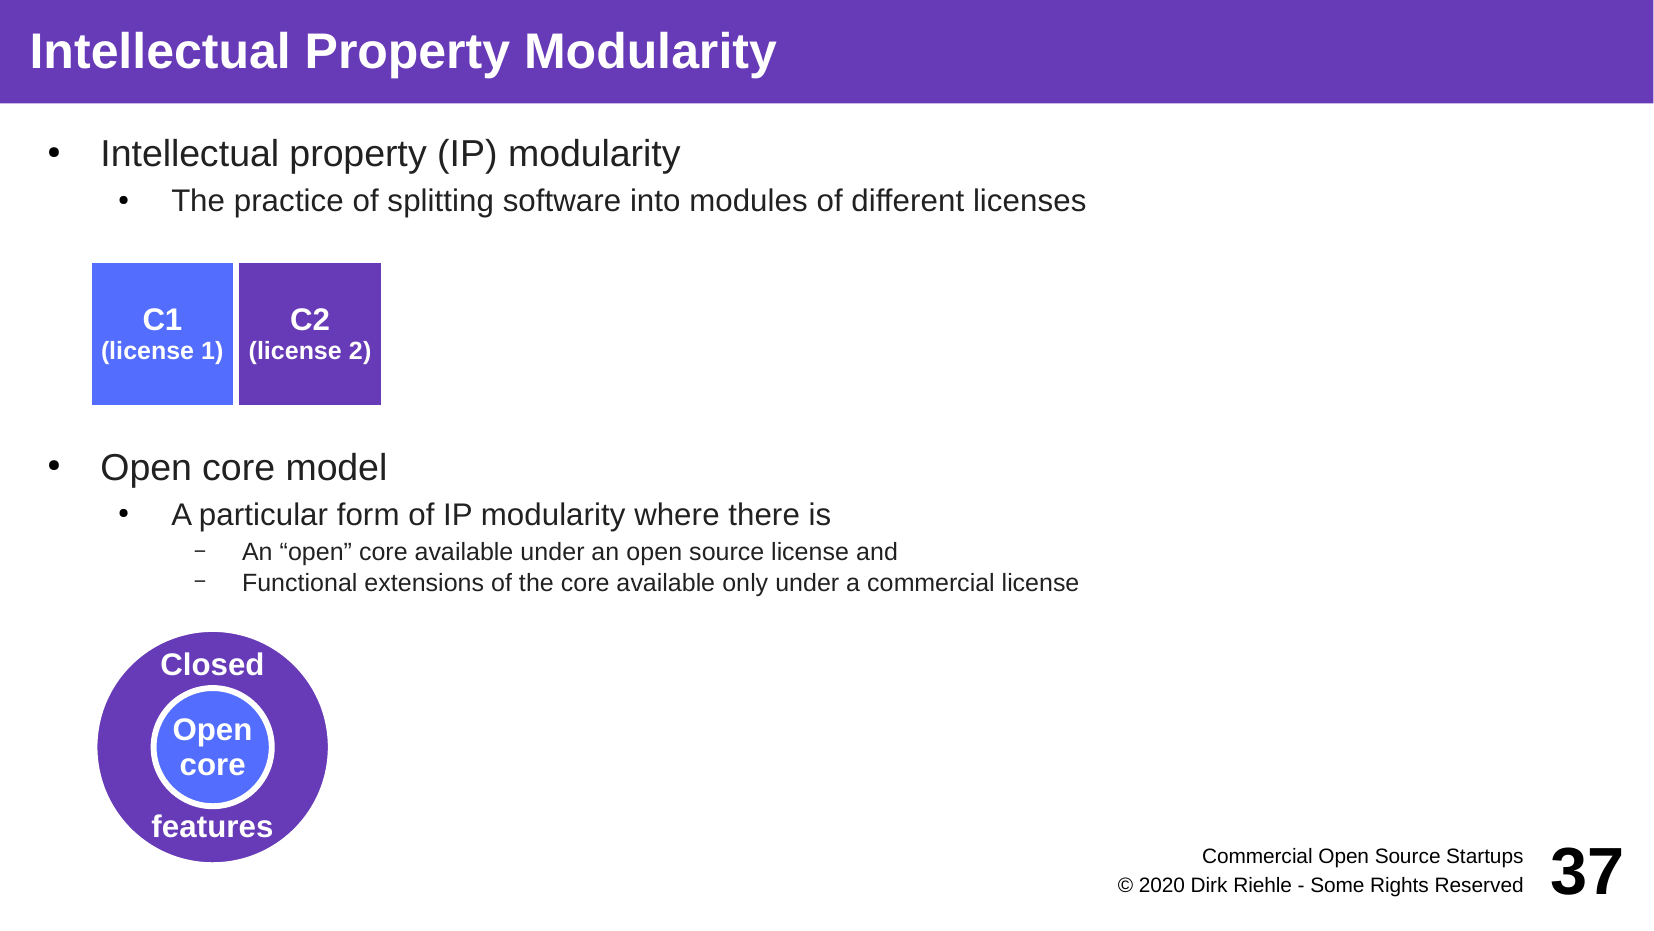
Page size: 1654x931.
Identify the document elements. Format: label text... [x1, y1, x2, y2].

text_box C2 (license 2) [236, 259, 384, 408]
text_box Closed features [94, 628, 331, 863]
text_box C1 (license 1) [88, 259, 236, 408]
list Intellectual property (IP) modularity The practice of splitting software into modules of different licenses Open core model A particular form of IP modularity where there is An “open” core available under an open source license and Functional extensions of the core available only under a commercial license [29, 132, 1625, 813]
title Intellectual Property Modularity [0, 0, 1654, 104]
